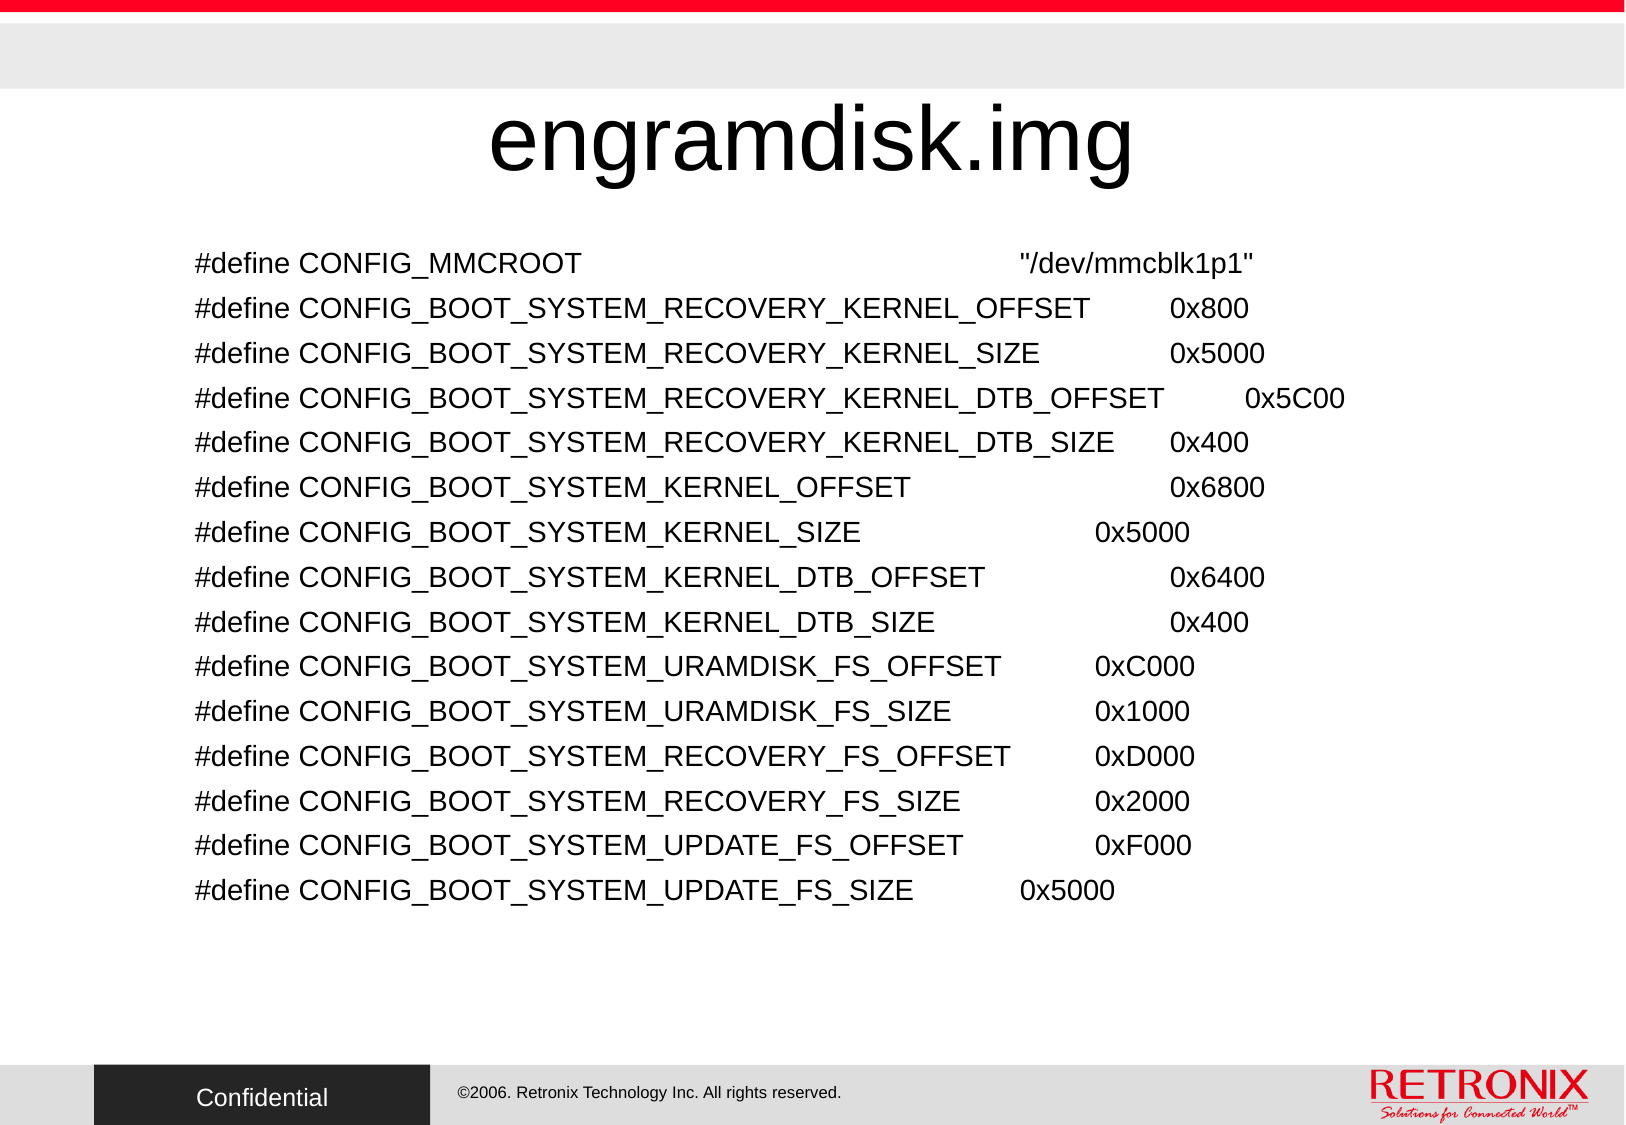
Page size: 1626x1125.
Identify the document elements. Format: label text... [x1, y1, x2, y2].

text_box #define CONFIG_MMCROOT "/dev/mmcblk1p1" #define CONFIG_BOOT_SYSTEM_RECOVERY_KERNEL_OFFSET 0x800 #define CONFIG_BOOT_SYSTEM_RECOVERY_KERNEL_SIZE 0x5000 #define CONFIG_BOOT_SYSTEM_RECOVERY_KERNEL_DTB_OFFSET 0x5C00 #define CONFIG_BOOT_SYSTEM_RECOVERY_KERNEL_DTB_SIZE 0x400 #define CONFIG_BOOT_SYSTEM_KERNEL_OFFSET 0x6800 #define CONFIG_BOOT_SYSTEM_KERNEL_SIZE 0x5000 #define CONFIG_BOOT_SYSTEM_KERNEL_DTB_OFFSET 0x6400 #define CONFIG_BOOT_SYSTEM_KERNEL_DTB_SIZE 0x400 #define CONFIG_BOOT_SYSTEM_URAMDISK_FS_OFFSET 0xC000 #define CONFIG_BOOT_SYSTEM_URAMDISK_FS_SIZE 0x1000 #define CONFIG_BOOT_SYSTEM_RECOVERY_FS_OFFSET 0xD000 #define CONFIG_BOOT_SYSTEM_RECOVERY_FS_SIZE 0x2000 #define CONFIG_BOOT_SYSTEM_UPDATE_FS_OFFSET 0xF000 #define CONFIG_BOOT_SYSTEM_UPDATE_FS_SIZE 0x5000 [180, 239, 1471, 1023]
picture [1367, 1067, 1592, 1125]
title engramdisk.img [81, 44, 1544, 233]
